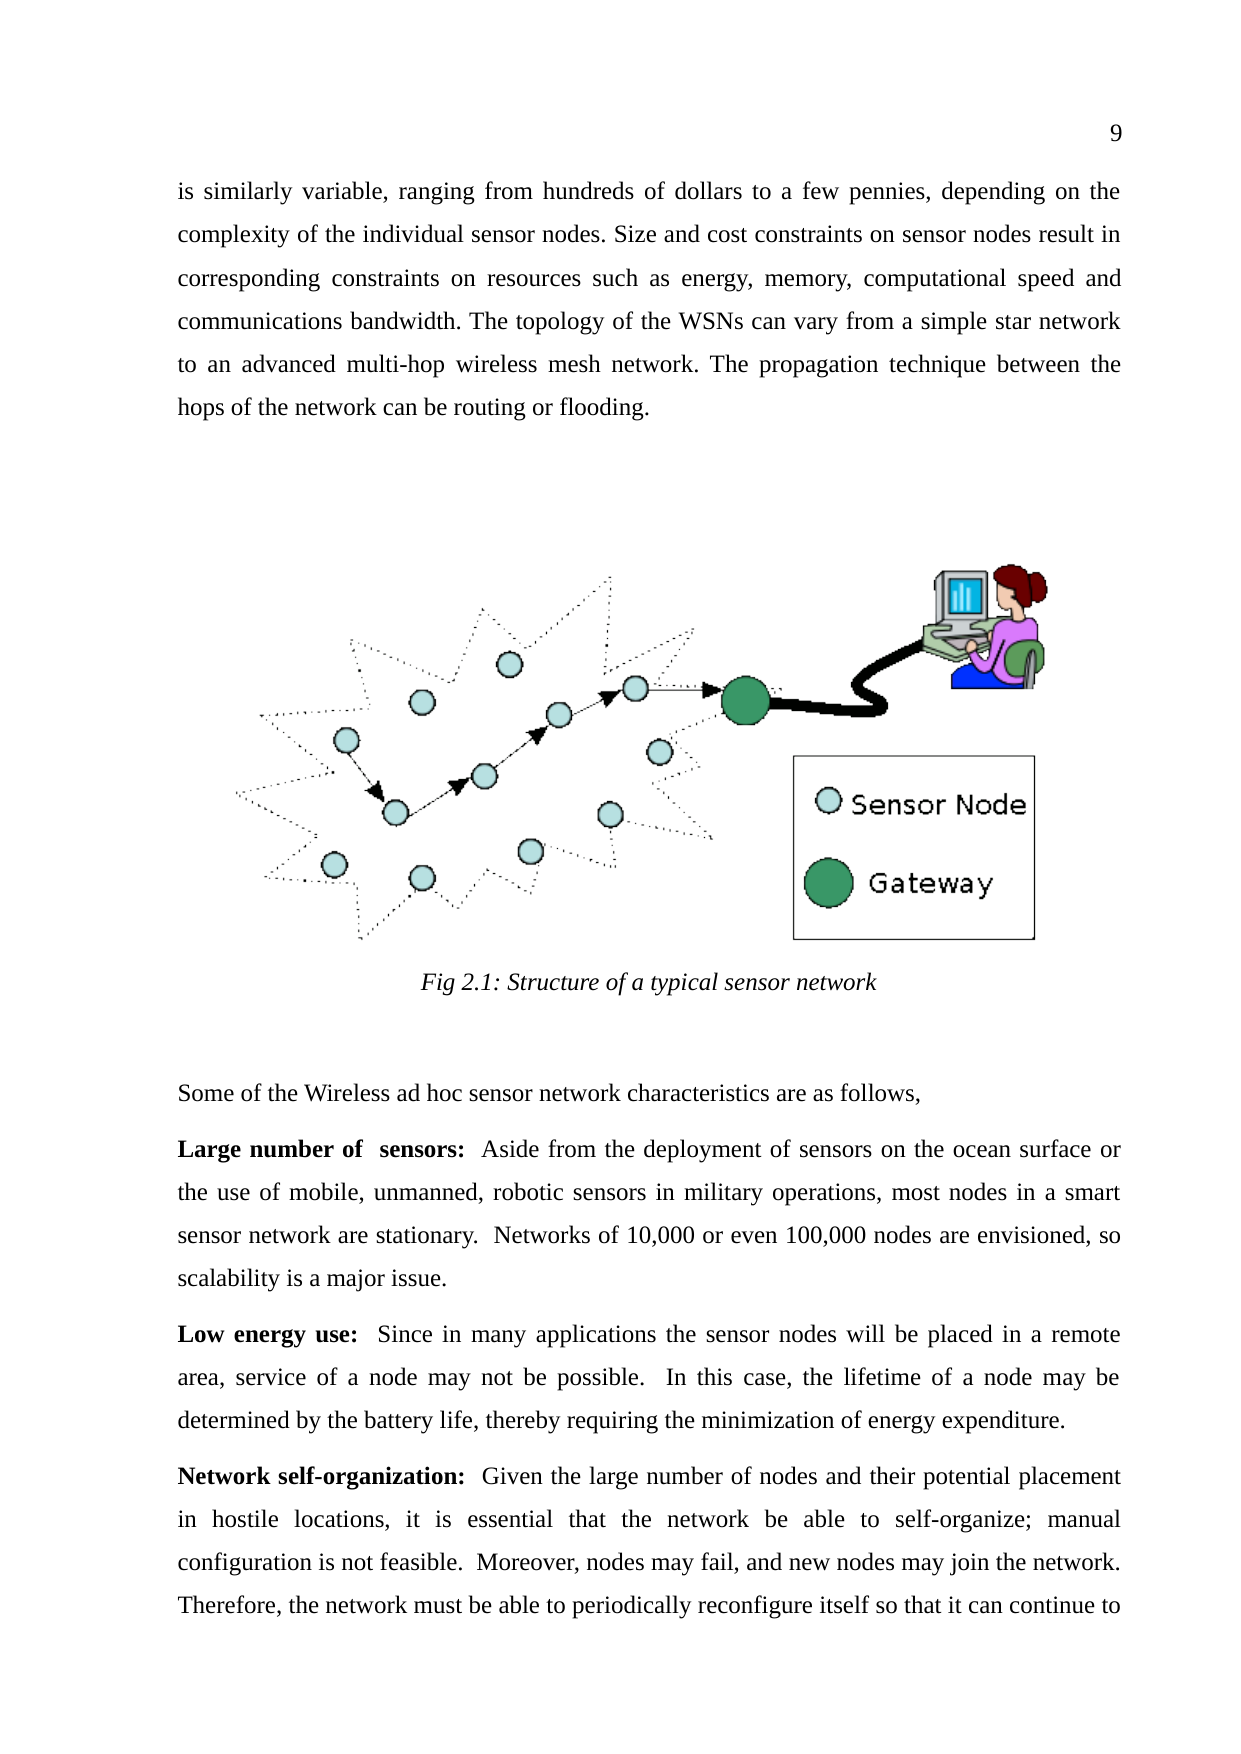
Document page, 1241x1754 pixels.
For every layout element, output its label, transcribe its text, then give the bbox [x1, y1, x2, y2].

text Network self-organization: Given the large number of nodes and their potential placement in hostile locations, it is essential that the network be able to self-organize; manual configuration is not feasible. Moreover, nodes may fail, and new nodes may join the network. Therefore, the network must be able to periodically reconfigure itself so that it can continue to [177, 1461, 1122, 1619]
text is similarly variable, ranging from hundreds of dollars to a few pennies, depending on the complexity of the individual sensor nodes. Size and cost constraints on sensor nodes result in corresponding constraints on resources such as energy, memory, computational speed and communications bandwidth. The topology of the WSNs can vary from a simple star network to an advanced multi-hop wireless mesh network. The propagation technique between the hops of the network can be routing or flooding. [177, 176, 1122, 421]
text Large number of sensors: Aside from the deployment of sensors on the ocean surface or the use of mobile, unmanned, robotic sensors in military operations, most nodes in a smart sensor network are stationary. Networks of 10,000 or even 100,000 nodes are envisioned, so scalability is a major issue. [177, 1134, 1122, 1292]
text Low energy use: Since in many applications the sensor nodes will be placed in a remote area, service of a node may not be possible. In this case, the lifetime of a node may be determined by the battery life, thereby requiring the minimization of energy expenditure. [177, 1319, 1122, 1434]
text Fig 2.1: Structure of a typical sensor network [177, 953, 1122, 996]
text Some of the Wireless ad hoc sensor network characteristics are as follows, [177, 1078, 1122, 1107]
picture [230, 558, 1070, 953]
